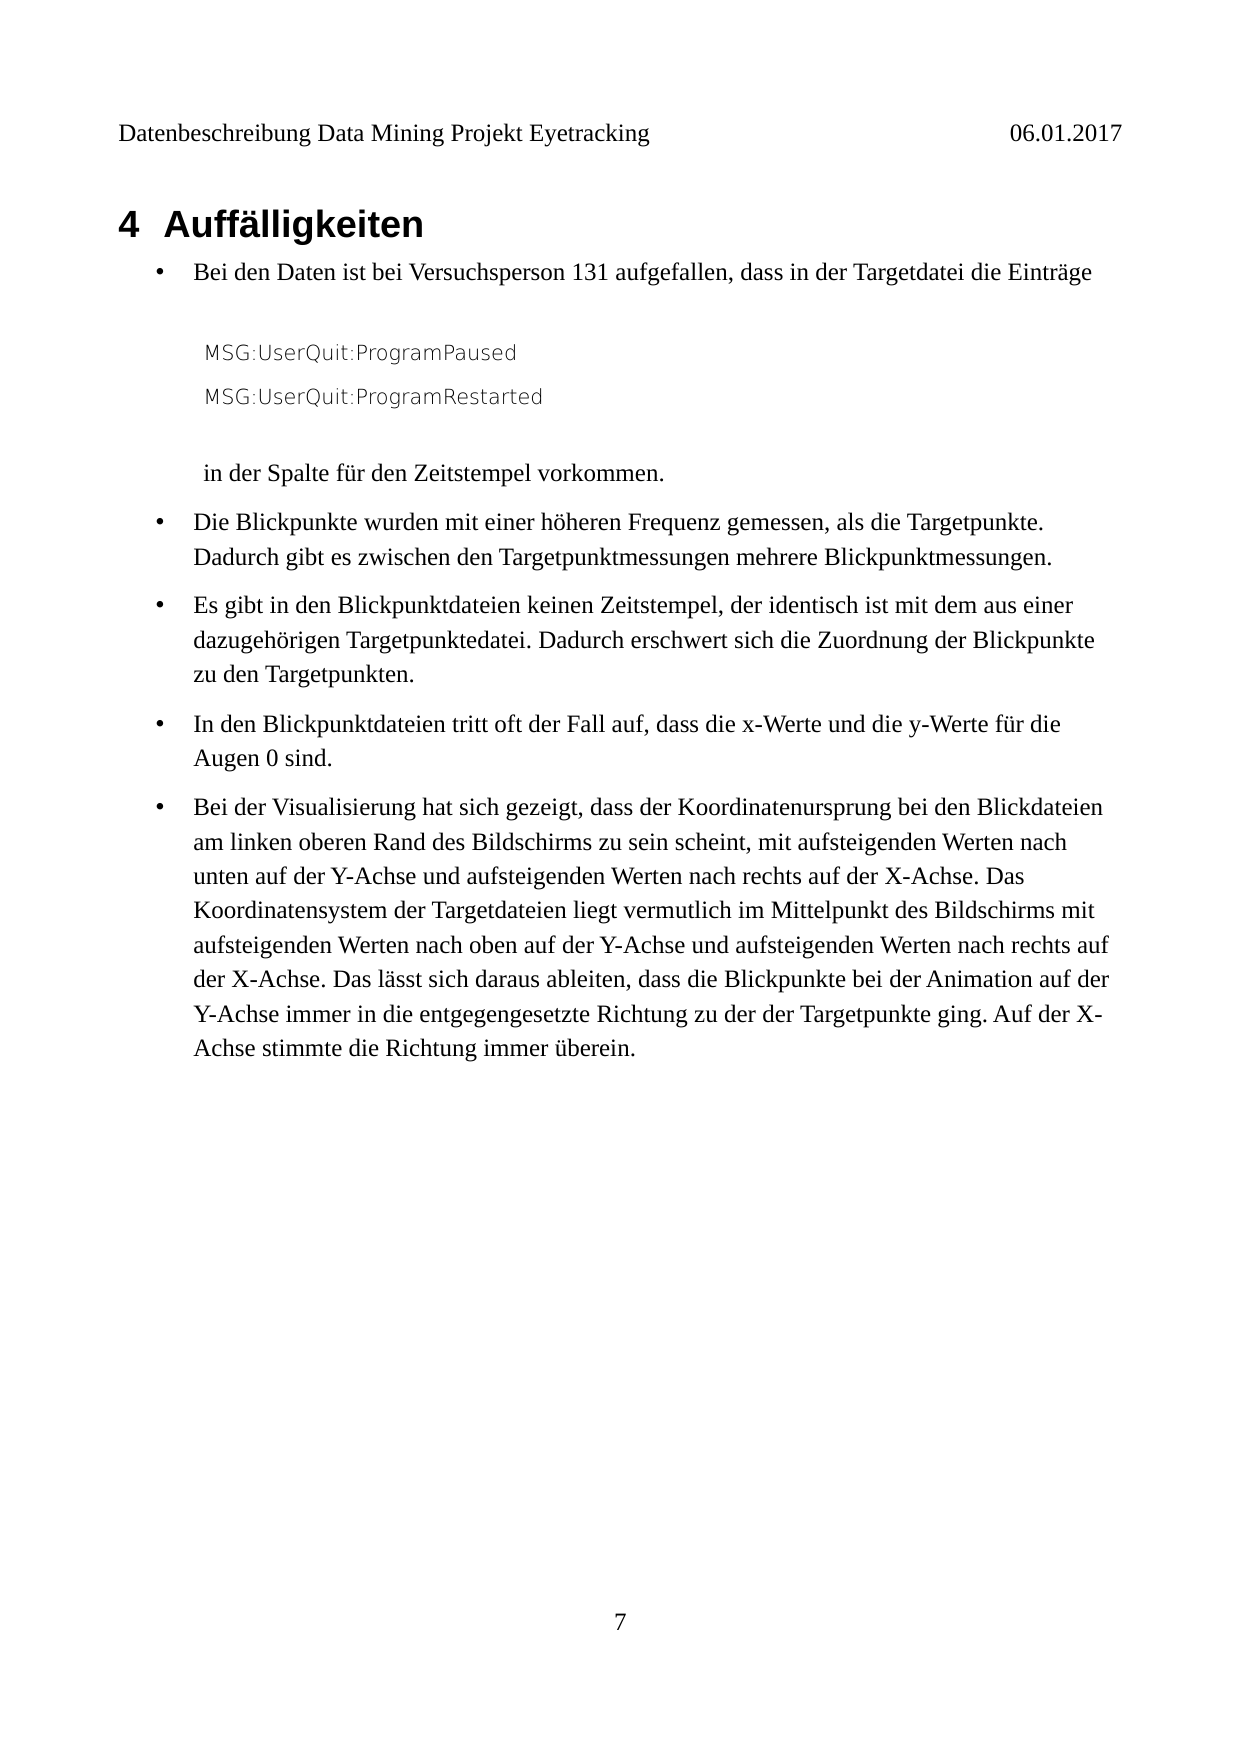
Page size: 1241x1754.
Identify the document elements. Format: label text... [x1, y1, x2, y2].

list Die Blickpunkte wurden mit einer höheren Frequenz gemessen, als die Targetpunkte. Dadurch gibt es zwischen den Targetpunktmessungen mehrere Blickpunktmessungen. [156, 507, 1122, 570]
text in der Spalte für den Zeitstempel vorkommen. [203, 458, 1122, 487]
text MSG:UserQuit:ProgramRestarted [203, 385, 1122, 409]
text MSG:UserQuit:ProgramPaused [203, 341, 1122, 365]
list In den Blickpunktdateien tritt oft der Fall auf, dass die x-Werte und die y-Werte für die Augen 0 sind. [156, 709, 1122, 772]
subtitle Auffälligkeiten [118, 201, 1122, 245]
list Bei der Visualisierung hat sich gezeigt, dass der Koordinatenursprung bei den Blickdateien am linken oberen Rand des Bildschirms zu sein scheint, mit aufsteigenden Werten nach unten auf der Y-Achse und aufsteigenden Werten nach rechts auf der X-Achse. Das Koordinatensystem der Targetdateien liegt vermutlich im Mittelpunkt des Bildschirms mit aufsteigenden Werten nach oben auf der Y-Achse und aufsteigenden Werten nach rechts auf der X-Achse. Das lässt sich daraus ableiten, dass die Blickpunkte bei der Animation auf der Y-Achse immer in die entgegengesetzte Richtung zu der der Targetpunkte ging. Auf der X-Achse stimmte die Richtung immer überein. [156, 792, 1122, 1062]
list Bei den Daten ist bei Versuchsperson 131 aufgefallen, dass in der Targetdatei die Einträge [156, 257, 1122, 321]
list Es gibt in den Blickpunktdateien keinen Zeitstempel, der identisch ist mit dem aus einer dazugehörigen Targetpunktedatei. Dadurch erschwert sich die Zuordnung der Blickpunkte zu den Targetpunkten. [156, 591, 1122, 688]
